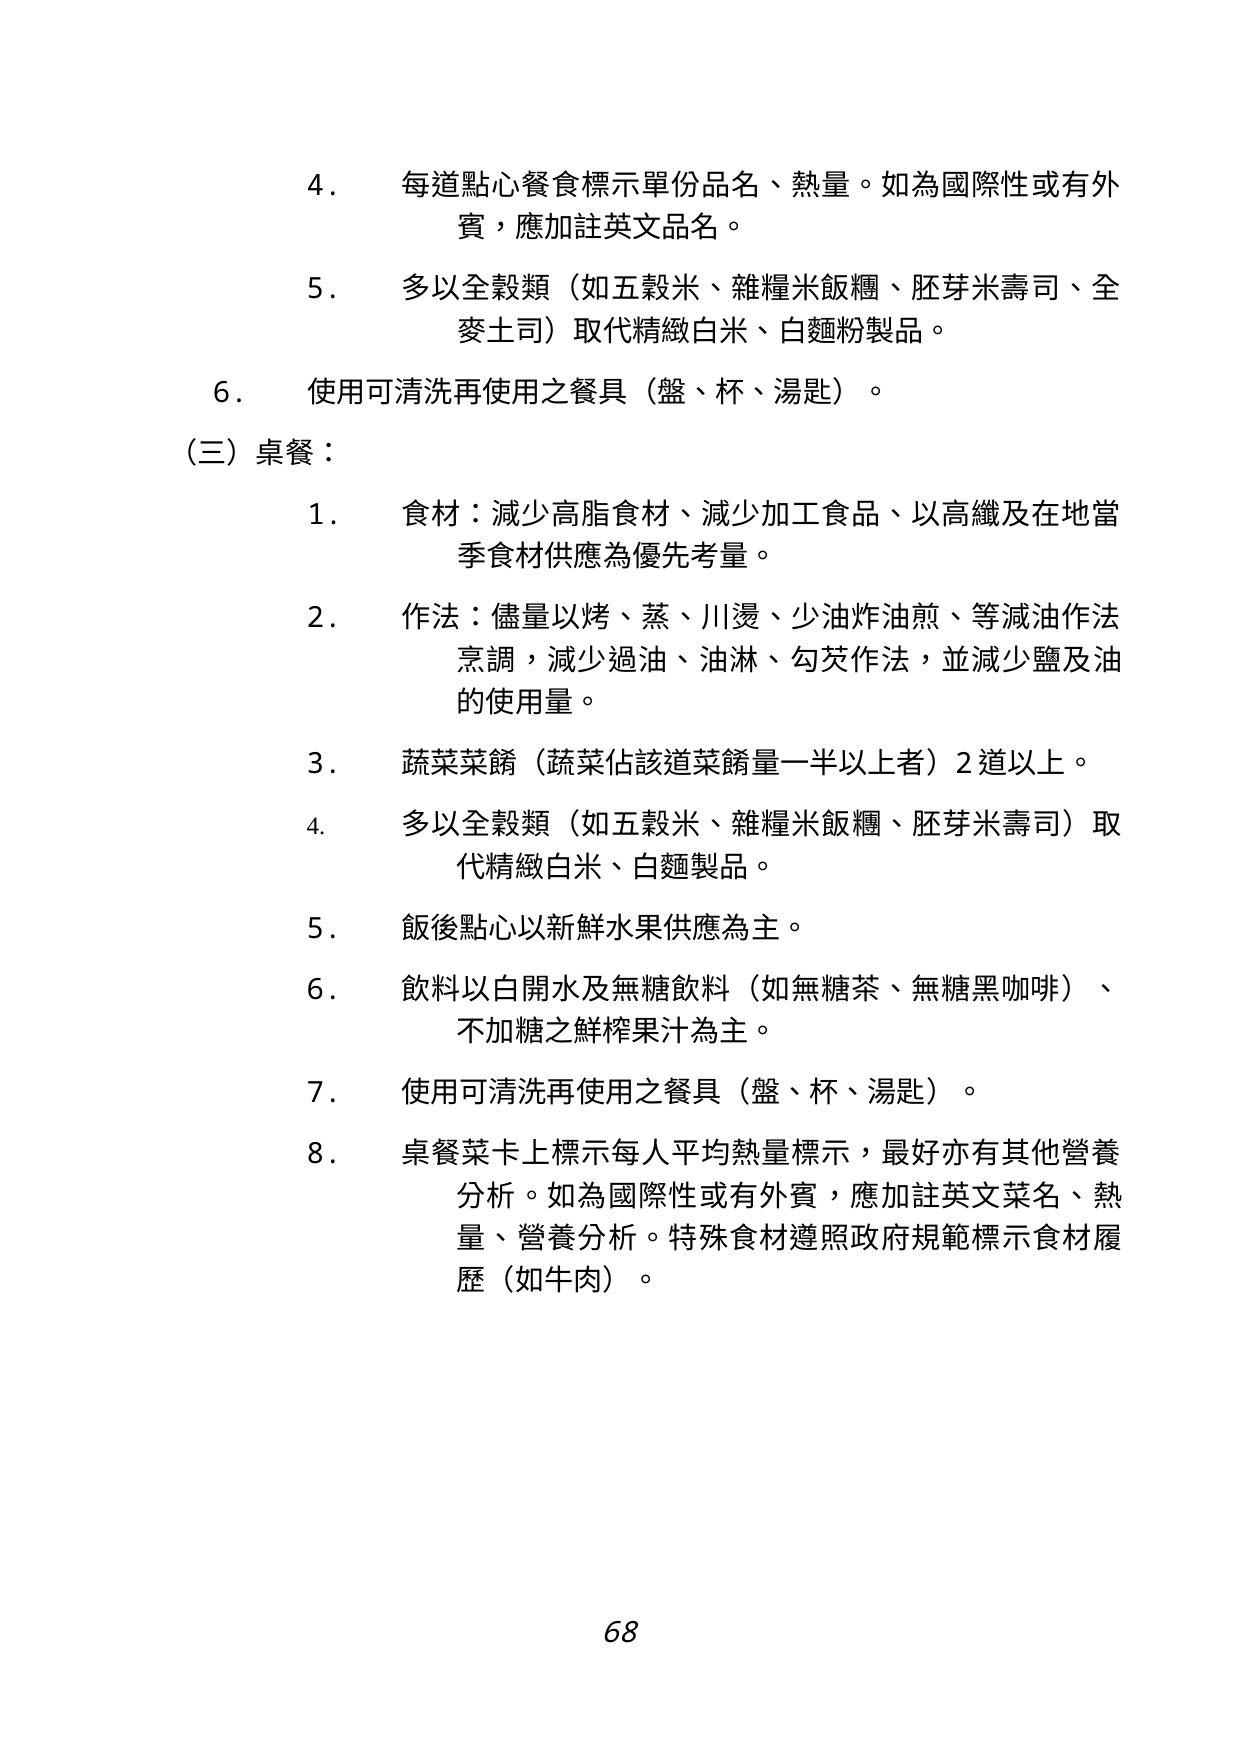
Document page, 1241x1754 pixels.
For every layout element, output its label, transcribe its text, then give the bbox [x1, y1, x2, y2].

list 蔬菜菜餚（蔬菜佔該道菜餚量一半以上者）2道以上。 [306, 740, 1122, 782]
list 桌餐菜卡上標示每人平均熱量標示，最好亦有其他營養分析。如為國際性或有外賓，應加註英文菜名、熱量、營養分析。特殊食材遵照政府規範標示食材履歷（如牛肉）。 [306, 1130, 1122, 1299]
list 飯後點心以新鮮水果供應為主。 [306, 904, 1122, 947]
list 使用可清洗再使用之餐具（盤、杯、湯匙）。 [213, 368, 1122, 411]
list 飲料以白開水及無糖飲料（如無糖茶、無糖黑咖啡）、不加糖之鮮榨果汁為主。 [306, 965, 1122, 1050]
list 作法：儘量以烤、蒸、川燙、少油炸油煎、等減油作法烹調，減少過油、油淋、勾芡作法，並減少鹽及油的使用量。 [306, 594, 1122, 721]
text （三）桌餐： [118, 429, 1122, 472]
list 食材：減少高脂食材、減少加工食品、以高纖及在地當季食材供應為優先考量。 [307, 491, 1122, 575]
list 使用可清洗再使用之餐具（盤、杯、湯匙）。 [306, 1069, 1122, 1111]
list 多以全穀類（如五穀米、雜糧米飯糰、胚芽米壽司）取代精緻白米、白麵製品。 [306, 801, 1122, 886]
list 多以全穀類（如五穀米、雜糧米飯糰、胚芽米壽司、全麥土司）取代精緻白米、白麵粉製品。 [306, 265, 1122, 350]
list 每道點心餐食標示單份品名、熱量。如為國際性或有外賓，應加註英文品名。 [306, 162, 1122, 246]
